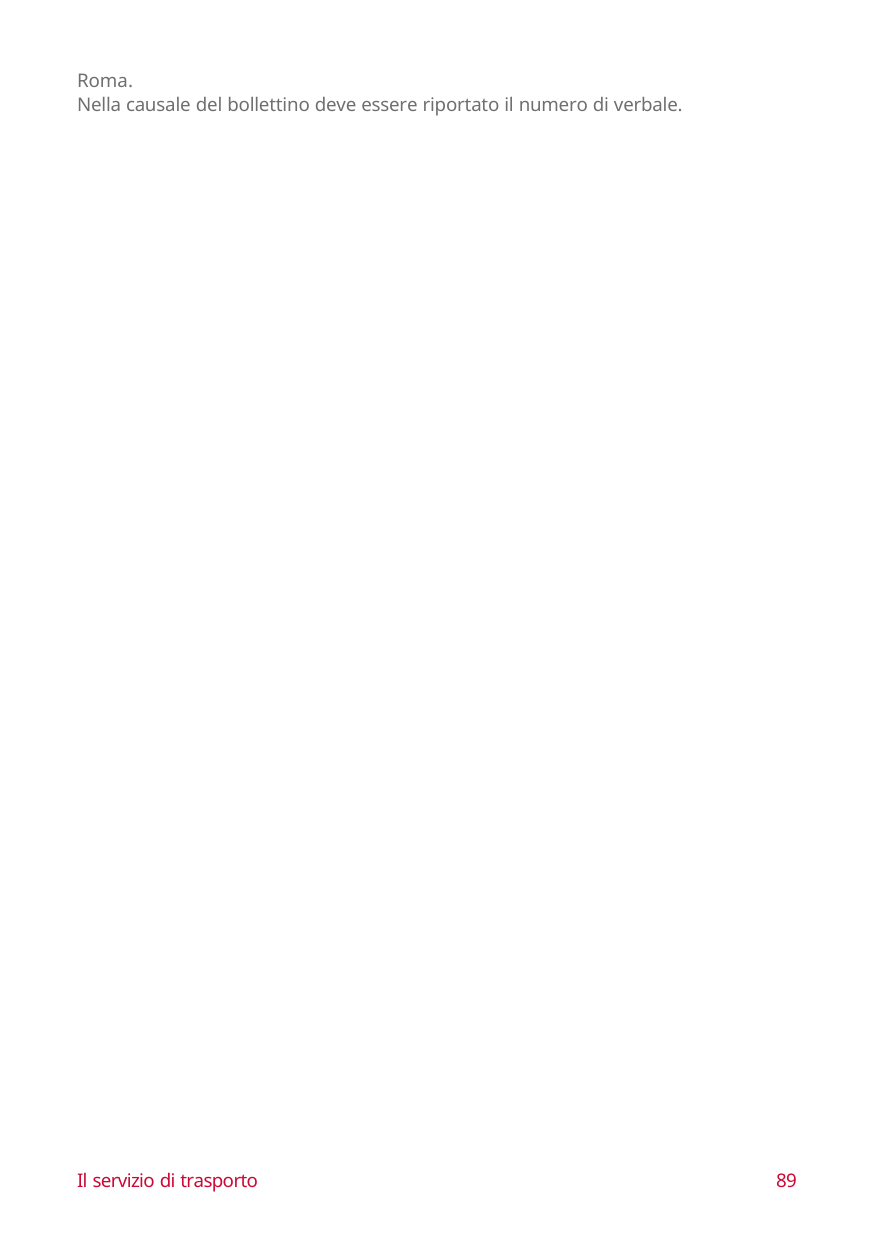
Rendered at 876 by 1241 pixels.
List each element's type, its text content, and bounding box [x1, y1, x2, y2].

text Roma. [77, 69, 776, 92]
text Nella causale del bollettino deve essere riportato il numero di verbale. [77, 92, 858, 117]
